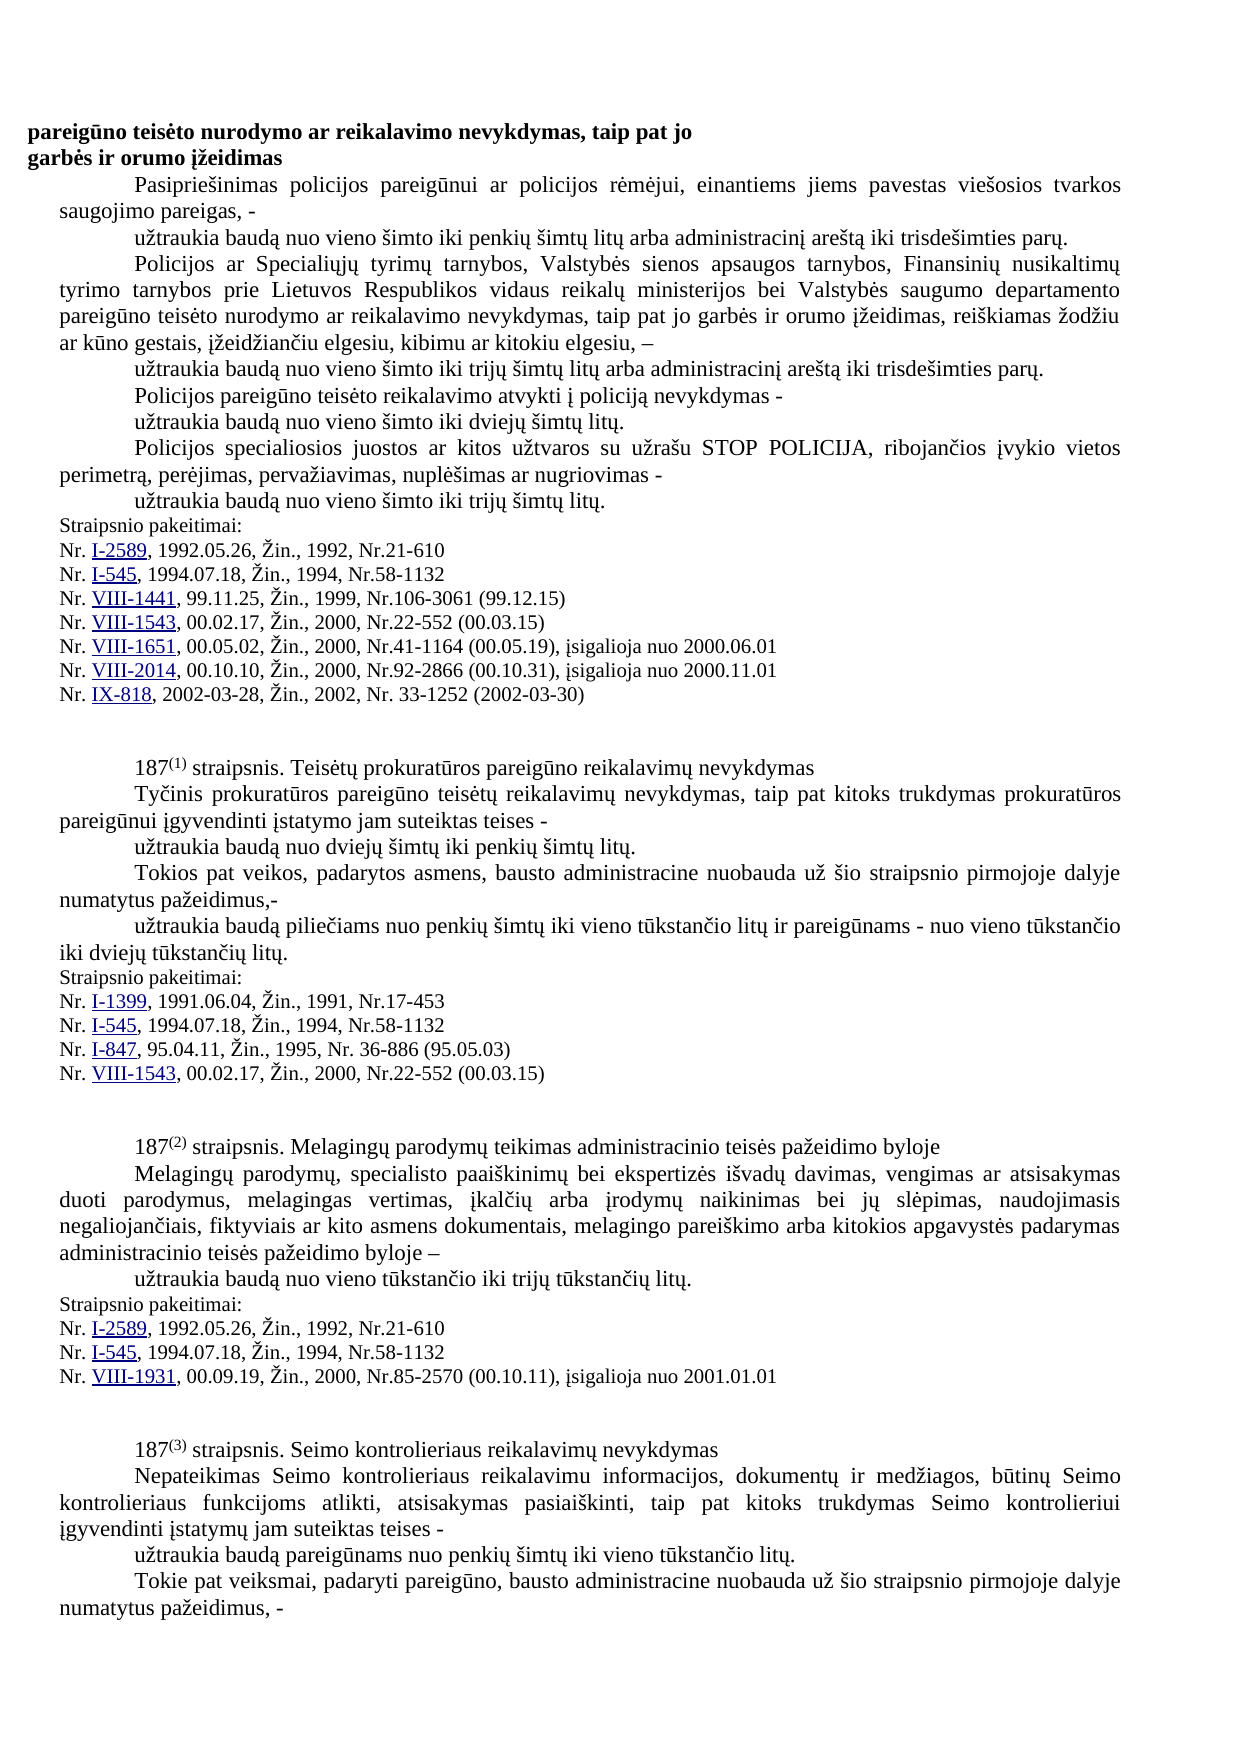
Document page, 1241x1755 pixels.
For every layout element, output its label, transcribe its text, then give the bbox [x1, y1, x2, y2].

text Straipsnio pakeitimai: [59, 965, 1122, 989]
text užtraukia baudą nuo vieno šimto iki trijų šimtų litų arba administracinį areštą iki trisdešimties parų. [59, 355, 1122, 382]
text užtraukia baudą pareigūnams nuo penkių šimtų iki vieno tūkstančio litų. [59, 1541, 1122, 1568]
text Nr. VIII-1931, 00.09.19, Žin., 2000, Nr.85-2570 (00.10.11), įsigalioja nuo 2001.01.01 [59, 1364, 1122, 1388]
text Policijos ar Specialiųjų tyrimų tarnybos, Valstybės sienos apsaugos tarnybos, Finansinių nusikaltimų tyrimo tarnybos prie Lietuvos Respublikos vidaus reikalų ministerijos bei Valstybės saugumo departamento pareigūno teisėto nurodymo ar reikalavimo nevykdymas, taip pat jo garbės ir orumo įžeidimas, reiškiamas žodžiu ar kūno gestais, įžeidžiančiu elgesiu, kibimu ar kitokiu elgesiu, – [59, 250, 1121, 355]
text pareigūno teisėto nurodymo ar reikalavimo nevykdymas, taip pat jo [27, 118, 1121, 144]
text užtraukia baudą nuo vieno šimto iki dviejų šimtų litų. [59, 408, 1122, 434]
text Nr. I-2589, 1992.05.26, Žin., 1992, Nr.21-610 [59, 1316, 1122, 1339]
text Tokios pat veikos, padarytos asmens, bausto administracine nuobauda už šio straipsnio pirmojoje dalyje numatytus pažeidimus,- [59, 859, 1122, 912]
text Nr. VIII-1543, 00.02.17, Žin., 2000, Nr.22-552 (00.03.15) [59, 1061, 1122, 1085]
text Nr. VIII-1543, 00.02.17, Žin., 2000, Nr.22-552 (00.03.15) [59, 610, 1122, 634]
text Nr. I-2589, 1992.05.26, Žin., 1992, Nr.21-610 [59, 537, 1122, 562]
text garbės ir orumo įžeidimas [27, 144, 1121, 171]
text Policijos specialiosios juostos ar kitos užtvaros su užrašu STOP POLICIJA, ribojančios įvykio vietos perimetrą, perėjimas, pervažiavimas, nuplėšimas ar nugriovimas - [59, 434, 1122, 487]
text Straipsnio pakeitimai: [59, 1291, 1122, 1316]
text Straipsnio pakeitimai: [59, 513, 1122, 537]
text užtraukia baudą nuo vieno tūkstančio iki trijų tūkstančių litų. [59, 1265, 1122, 1291]
text 187(2) straipsnis. Melagingų parodymų teikimas administracinio teisės pažeidimo byloje [134, 1133, 1122, 1160]
text užtraukia baudą piliečiams nuo penkių šimtų iki vieno tūkstančio litų ir pareigūnams - nuo vieno tūkstančio iki dviejų tūkstančių litų. [59, 912, 1122, 965]
text Nr. VIII-1441, 99.11.25, Žin., 1999, Nr.106-3061 (99.12.15) [59, 586, 1122, 610]
text Melagingų parodymų, specialisto paaiškinimų bei ekspertizės išvadų davimas, vengimas ar atsisakymas duoti parodymus, melagingas vertimas, įkalčių arba įrodymų naikinimas bei jų slėpimas, naudojimasis negaliojančiais, fiktyviais ar kito asmens dokumentais, melagingo pareiškimo arba kitokios apgavystės padarymas administracinio teisės pažeidimo byloje – [59, 1160, 1122, 1265]
text Nepateikimas Seimo kontrolieriaus reikalavimu informacijos, dokumentų ir medžiagos, būtinų Seimo kontrolieriaus funkcijoms atlikti, atsisakymas pasiaiškinti, taip pat kitoks trukdymas Seimo kontrolieriui įgyvendinti įstatymų jam suteiktas teises - [59, 1462, 1122, 1541]
text Nr. I-545, 1994.07.18, Žin., 1994, Nr.58-1132 [59, 562, 1122, 586]
text užtraukia baudą nuo dviejų šimtų iki penkių šimtų litų. [59, 833, 1122, 859]
text Nr. VIII-1651, 00.05.02, Žin., 2000, Nr.41-1164 (00.05.19), įsigalioja nuo 2000.06.01 [59, 634, 1122, 658]
text Nr. I-1399, 1991.06.04, Žin., 1991, Nr.17-453 [59, 989, 1122, 1013]
text Nr. I-847, 95.04.11, Žin., 1995, Nr. 36-886 (95.05.03) [59, 1037, 1122, 1061]
text užtraukia baudą nuo vieno šimto iki penkių šimtų litų arba administracinį areštą iki trisdešimties parų. [59, 223, 1122, 250]
text Nr. I-545, 1994.07.18, Žin., 1994, Nr.58-1132 [59, 1013, 1122, 1037]
text užtraukia baudą nuo vieno šimto iki trijų šimtų litų. [59, 487, 1122, 513]
text 187(1) straipsnis. Teisėtų prokuratūros pareigūno reikalavimų nevykdymas [59, 754, 1122, 780]
text Policijos pareigūno teisėto reikalavimo atvykti į policiją nevykdymas - [59, 382, 1122, 408]
text Nr. VIII-2014, 00.10.10, Žin., 2000, Nr.92-2866 (00.10.31), įsigalioja nuo 2000.11.01 [59, 658, 1122, 682]
text Tokie pat veiksmai, padaryti pareigūno, bausto administracine nuobauda už šio straipsnio pirmojoje dalyje numatytus pažeidimus, - [59, 1568, 1122, 1620]
text Nr. IX-818, 2002-03-28, Žin., 2002, Nr. 33-1252 (2002-03-30) [59, 682, 1122, 706]
text Pasipriešinimas policijos pareigūnui ar policijos rėmėjui, einantiems jiems pavestas viešosios tvarkos saugojimo pareigas, - [59, 171, 1122, 223]
text 187(3) straipsnis. Seimo kontrolieriaus reikalavimų nevykdymas [59, 1436, 1122, 1462]
text Tyčinis prokuratūros pareigūno teisėtų reikalavimų nevykdymas, taip pat kitoks trukdymas prokuratūros pareigūnui įgyvendinti įstatymo jam suteiktas teises - [59, 780, 1122, 833]
text Nr. I-545, 1994.07.18, Žin., 1994, Nr.58-1132 [59, 1339, 1122, 1364]
